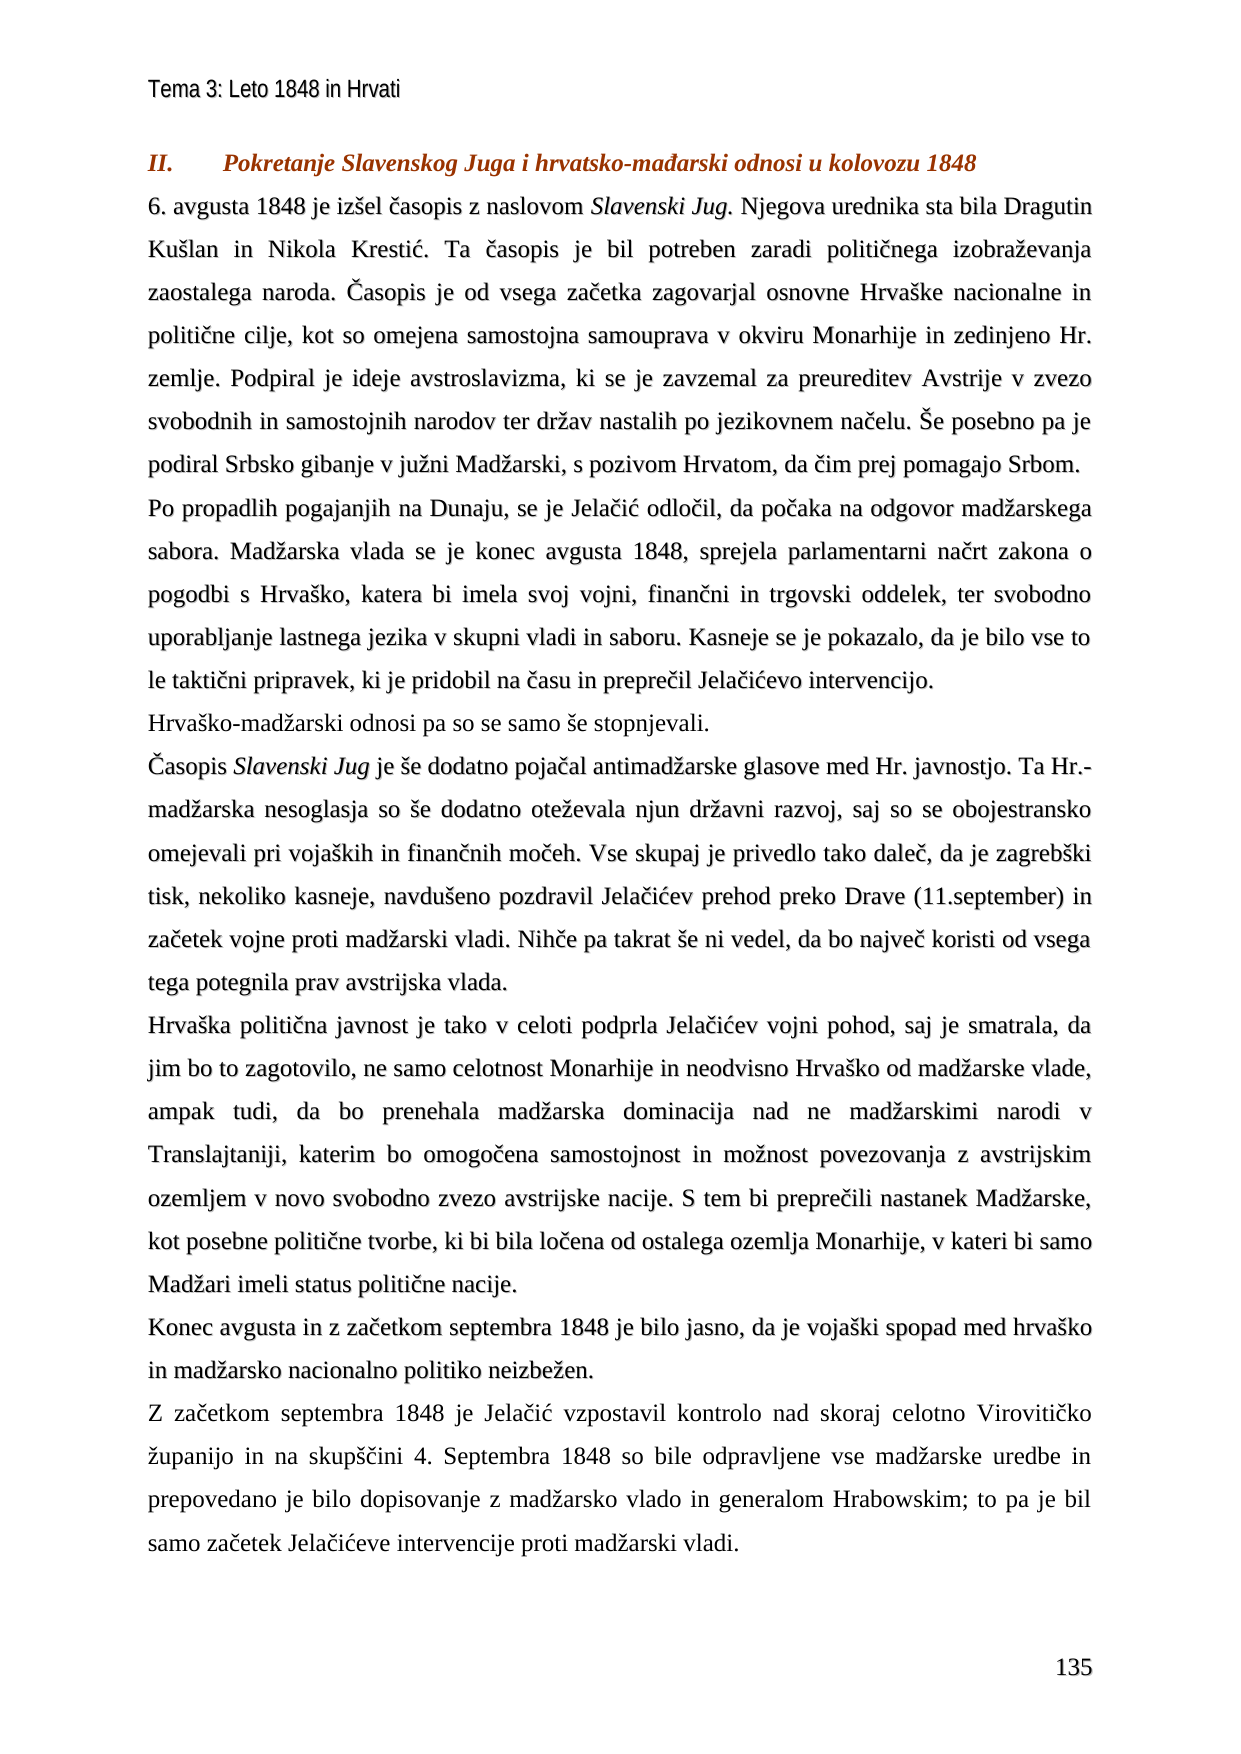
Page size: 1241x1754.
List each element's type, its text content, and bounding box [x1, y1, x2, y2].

text Hrvaška politična javnost je tako v celoti podprla Jelačićev vojni pohod, saj je smatrala, da jim bo to zagotovilo, ne samo celotnost Monarhije in neodvisno Hrvaško od madžarske vlade, ampak tudi, da bo prenehala madžarska dominacija nad ne madžarskimi narodi v Translajtaniji, katerim bo omogočena samostojnost in možnost povezovanja z avstrijskim ozemljem v novo svobodno zvezo avstrijske nacije. S tem bi preprečili nastanek Madžarske, kot posebne politične tvorbe, ki bi bila ločena od ostalega ozemlja Monarhije, v kateri bi samo Madžari imeli status politične nacije. [148, 1010, 1093, 1298]
text Hrvaško-madžarski odnosi pa so se samo še stopnjevali. [148, 708, 1093, 737]
text 6. avgusta 1848 je izšel časopis z naslovom Slavenski Jug. Njegova urednika sta bila Dragutin Kušlan in Nikola Krestić. Ta časopis je bil potreben zaradi političnega izobraževanja zaostalega naroda. Časopis je od vsega začetka zagovarjal osnovne Hrvaške nacionalne in politične cilje, kot so omejena samostojna samouprava v okviru Monarhije in zedinjeno Hr. zemlje. Podpiral je ideje avstroslavizma, ki se je zavzemal za preureditev Avstrije v zvezo svobodnih in samostojnih narodov ter držav nastalih po jezikovnem načelu. Še posebno pa je podiral Srbsko gibanje v južni Madžarski, s pozivom Hrvatom, da čim prej pomagajo Srbom. [148, 191, 1093, 478]
text Z začetkom septembra 1848 je Jelačić vzpostavil kontrolo nad skoraj celotno Virovitičko županijo in na skupščini 4. Septembra 1848 so bile odpravljene vse madžarske uredbe in prepovedano je bilo dopisovanje z madžarsko vlado in generalom Hrabowskim; to pa je bil samo začetek Jelačićeve intervencije proti madžarski vladi. [148, 1398, 1093, 1556]
text Konec avgusta in z začetkom septembra 1848 je bilo jasno, da je vojaški spopad med hrvaško in madžarsko nacionalno politiko neizbežen. [148, 1312, 1093, 1384]
text Po propadlih pogajanjih na Dunaju, se je Jelačić odločil, da počaka na odgovor madžarskega sabora. Madžarska vlada se je konec avgusta 1848, sprejela parlamentarni načrt zakona o pogodbi s Hrvaško, katera bi imela svoj vojni, finančni in trgovski oddelek, ter svobodno uporabljanje lastnega jezika v skupni vladi in saboru. Kasneje se je pokazalo, da je bilo vse to le taktični pripravek, ki je pridobil na času in preprečil Jelačićevo intervencijo. [148, 493, 1093, 694]
subtitle Pokretanje Slavenskog Juga i hrvatsko-mađarski odnosi u kolovozu 1848 [148, 148, 1093, 176]
text Časopis Slavenski Jug je še dodatno pojačal antimadžarske glasove med Hr. javnostjo. Ta Hr.-madžarska nesoglasja so še dodatno oteževala njun državni razvoj, saj so se obojestransko omejevali pri vojaških in finančnih močeh. Vse skupaj je privedlo tako daleč, da je zagrebški tisk, nekoliko kasneje, navdušeno pozdravil Jelačićev prehod preko Drave (11.september) in začetek vojne proti madžarski vladi. Nihče pa takrat še ni vedel, da bo največ koristi od vsega tega potegnila prav avstrijska vlada. [148, 751, 1093, 996]
